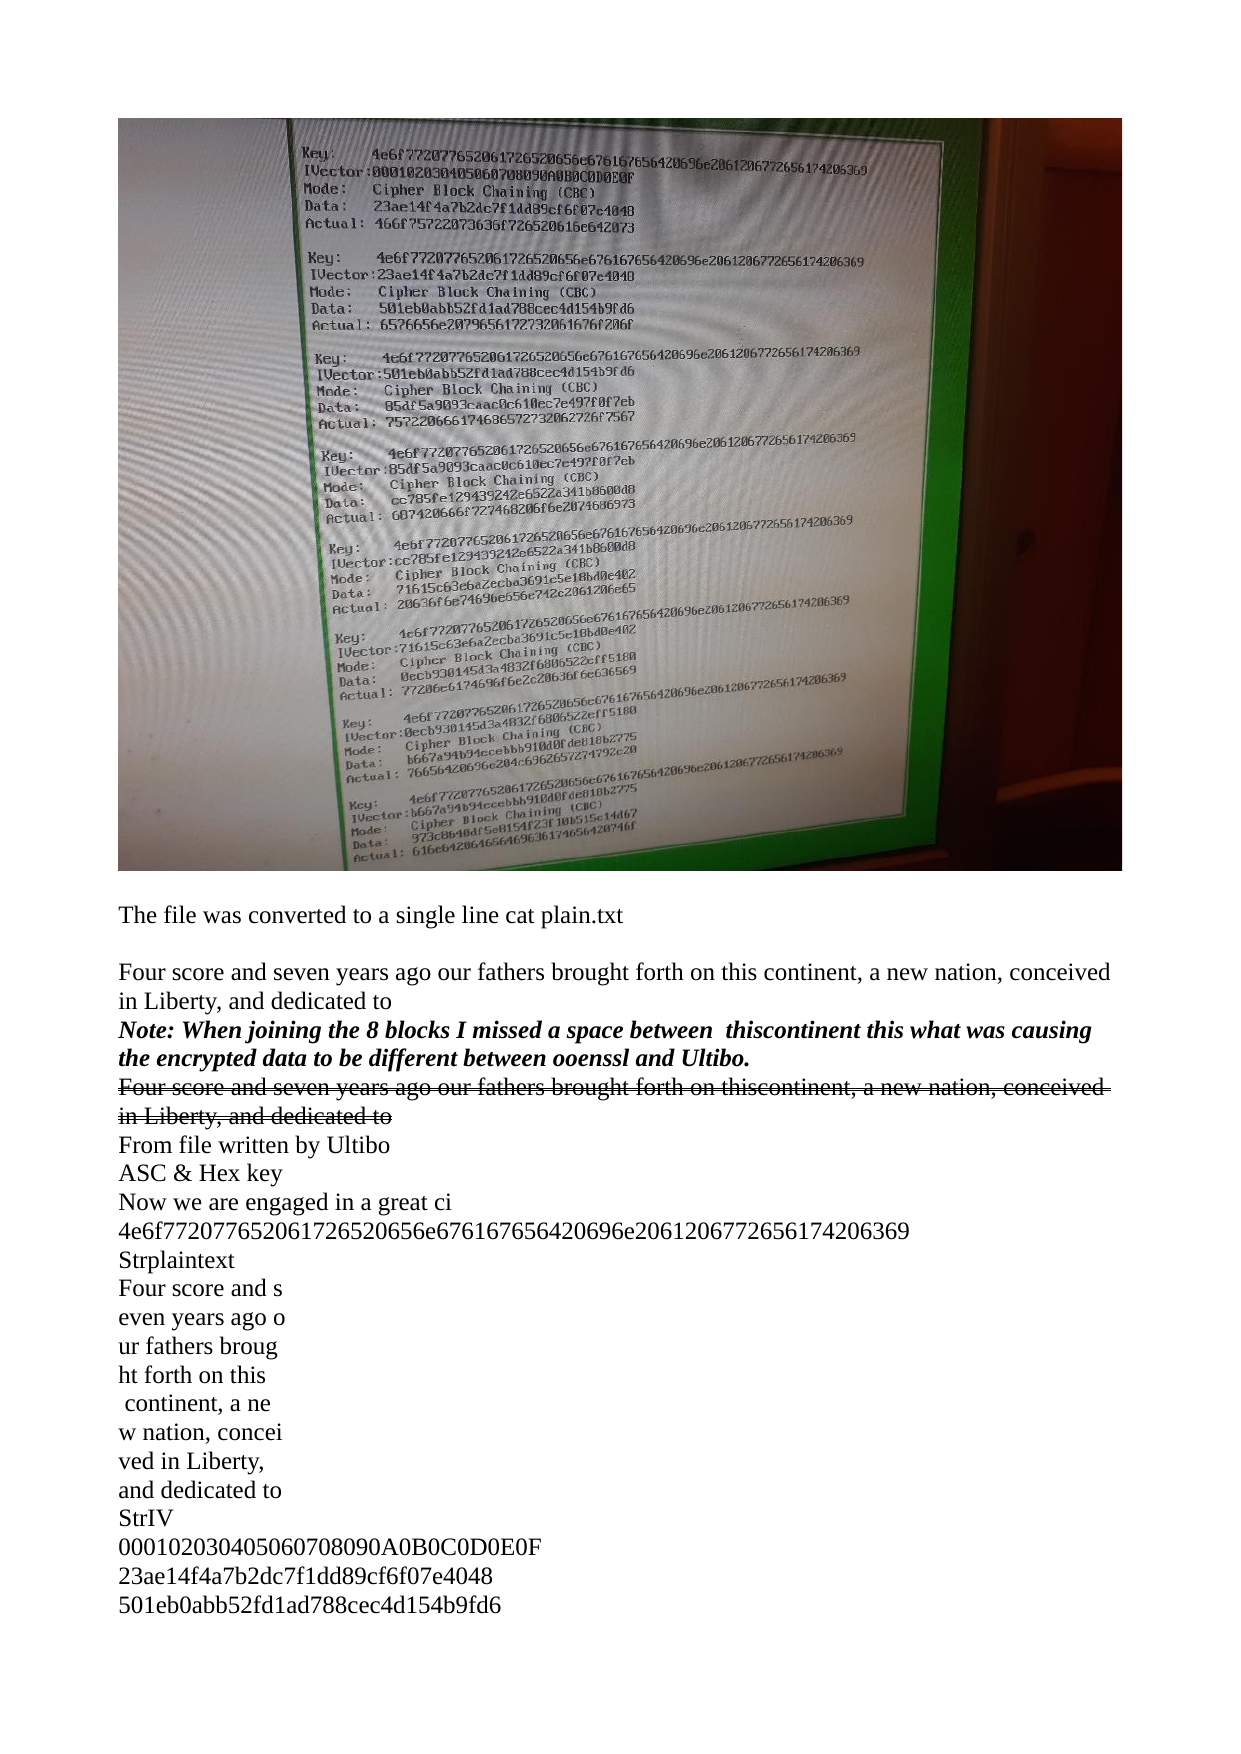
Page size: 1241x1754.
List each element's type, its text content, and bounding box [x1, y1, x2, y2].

text 4e6f772077652061726520656e676167656420696e2061206772656174206369 [118, 1216, 1122, 1245]
text ht forth on this [118, 1360, 1122, 1388]
text 000102030405060708090A0B0C0D0E0F [118, 1532, 1122, 1561]
text The file was converted to a single line cat plain.txt [118, 900, 1122, 928]
text Four score and seven years ago our fathers brought forth on this continent, a new nation, conceived in Liberty, and dedicated to [118, 957, 1122, 1015]
text 501eb0abb52fd1ad788cec4d154b9fd6 [118, 1590, 1122, 1618]
text ASC & Hex key [118, 1158, 1122, 1187]
text From file written by Ultibo [118, 1130, 1122, 1158]
text Four score and s [118, 1273, 1122, 1302]
text Strplaintext [118, 1245, 1122, 1273]
text StrIV [118, 1503, 1122, 1532]
text Four score and seven years ago our fathers brought forth on thiscontinent, a new nation, conceived in Liberty, and dedicated to [118, 1072, 1122, 1130]
text and dedicated to [118, 1475, 1122, 1503]
text w nation, concei [118, 1417, 1122, 1446]
text Note: When joining the 8 blocks I missed a space between thiscontinent this what was causing the encrypted data to be different between ooenssl and Ultibo. [118, 1015, 1122, 1072]
text 23ae14f4a7b2dc7f1dd89cf6f07e4048 [118, 1561, 1122, 1590]
text ur fathers broug [118, 1331, 1122, 1360]
text Now we are engaged in a great ci [118, 1187, 1122, 1216]
text ved in Liberty, [118, 1446, 1122, 1475]
picture [118, 118, 1123, 871]
text even years ago o [118, 1302, 1122, 1331]
text continent, a ne [118, 1388, 1122, 1417]
